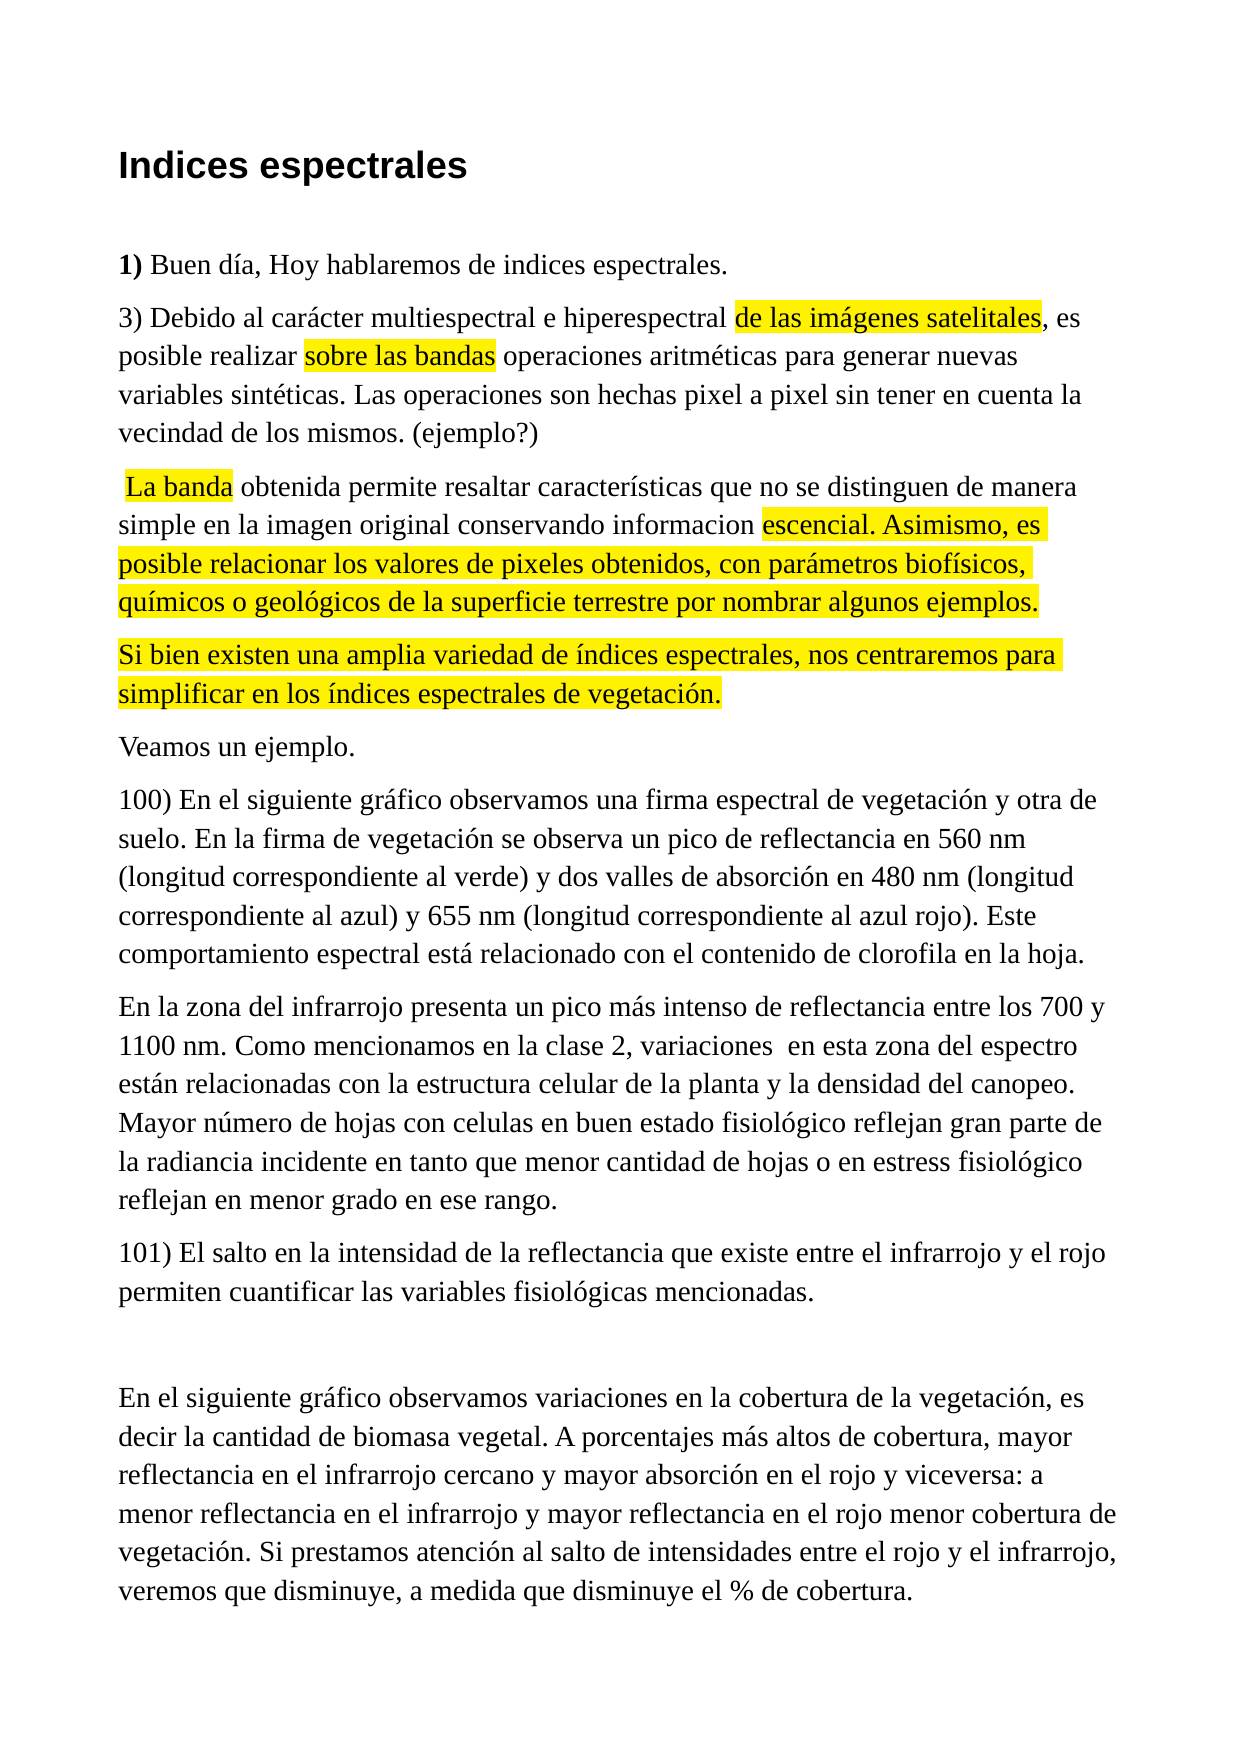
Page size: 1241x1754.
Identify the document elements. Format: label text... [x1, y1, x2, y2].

text 3) Debido al carácter multiespectral e hiperespectral de las imágenes satelitales, es posible realizar sobre las bandas operaciones aritméticas para generar nuevas variables sintéticas. Las operaciones son hechas pixel a pixel sin tener en cuenta la vecindad de los mismos. (ejemplo?) [118, 300, 1122, 449]
text En el siguiente gráfico observamos variaciones en la cobertura de la vegetación, es decir la cantidad de biomasa vegetal. A porcentajes más altos de cobertura, mayor reflectancia en el infrarrojo cercano y mayor absorción en el rojo y viceversa: a menor reflectancia en el infrarrojo y mayor reflectancia en el rojo menor cobertura de vegetación. Si prestamos atención al salto de intensidades entre el rojo y el infrarrojo, veremos que disminuye, a medida que disminuye el % de cobertura. [118, 1380, 1122, 1606]
text Si bien existen una amplia variedad de índices espectrales, nos centraremos para simplificar en los índices espectrales de vegetación. [118, 637, 1122, 709]
text La banda obtenida permite resaltar características que no se distinguen de manera simple en la imagen original conservando informacion escencial. Asimismo, es posible relacionar los valores de pixeles obtenidos, con parámetros biofísicos, químicos o geológicos de la superficie terrestre por nombrar algunos ejemplos. [118, 469, 1122, 618]
text 1) Buen día, Hoy hablaremos de indices espectrales. [118, 247, 1122, 280]
text Veamos un ejemplo. [118, 729, 1122, 763]
text En la zona del infrarrojo presenta un pico más intenso de reflectancia entre los 700 y 1100 nm. Como mencionamos en la clase 2, variaciones en esta zona del espectro están relacionadas con la estructura celular de la planta y la densidad del canopeo. Mayor número de hojas con celulas en buen estado fisiológico reflejan gran parte de la radiancia incidente en tanto que menor cantidad de hojas o en estress fisiológico reflejan en menor grado en ese rango. [118, 989, 1122, 1216]
text 101) El salto en la intensidad de la reflectancia que existe entre el infrarrojo y el rojo permiten cuantificar las variables fisiológicas mencionadas. [118, 1235, 1122, 1307]
subtitle Indices espectrales [118, 143, 1122, 187]
text 100) En el siguiente gráfico observamos una firma espectral de vegetación y otra de suelo. En la firma de vegetación se observa un pico de reflectancia en 560 nm (longitud correspondiente al verde) y dos valles de absorción en 480 nm (longitud correspondiente al azul) y 655 nm (longitud correspondiente al azul rojo). Este comportamiento espectral está relacionado con el contenido de clorofila en la hoja. [118, 782, 1122, 970]
